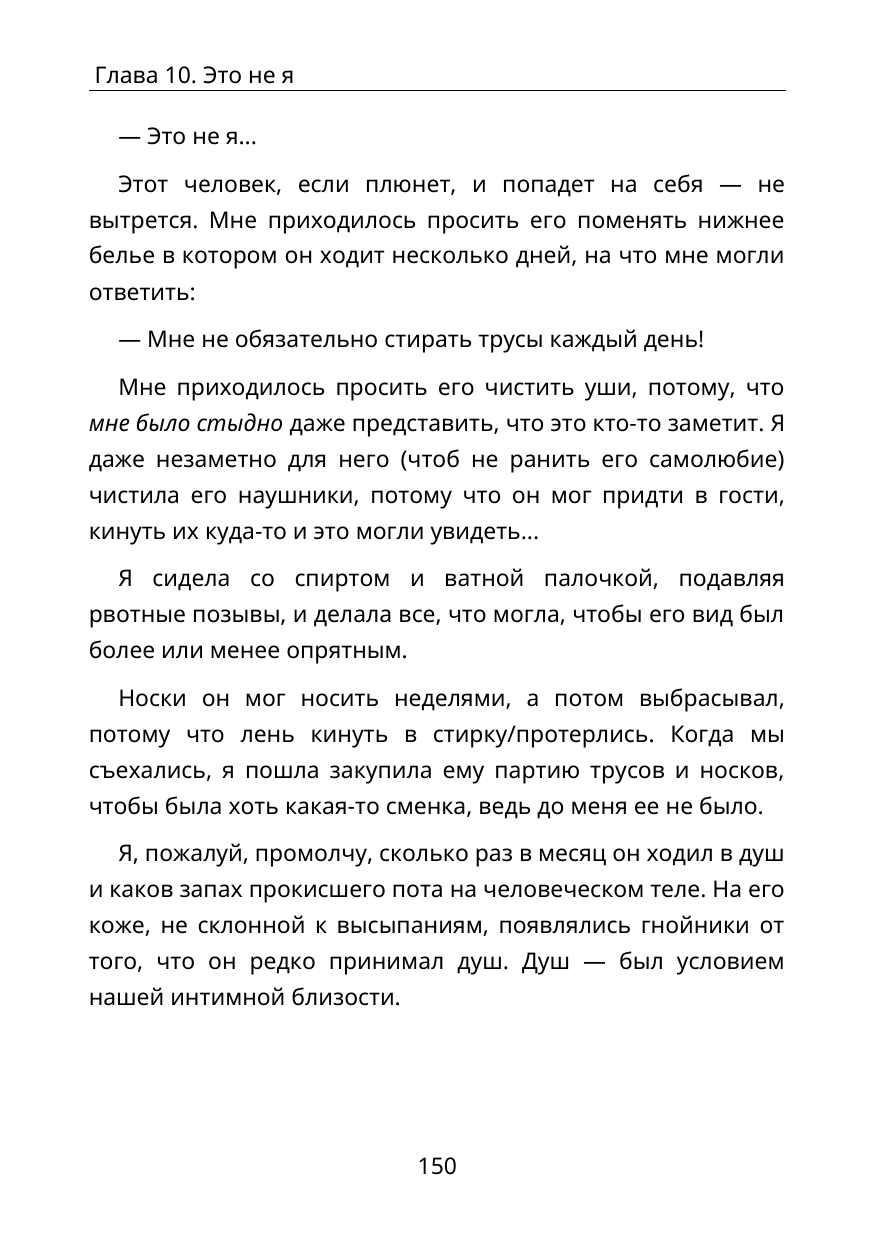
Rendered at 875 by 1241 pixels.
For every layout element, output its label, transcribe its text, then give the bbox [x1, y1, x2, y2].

text Я сидела со спиртом и ватной палочкой, подавляя рвотные позывы, и делала все, что могла, чтобы его вид был более или менее опрятным. [88, 562, 786, 665]
text Носки он мог носить неделями, а потом выбрасывал, потому что лень кинуть в стирку/протерлись. Когда мы съехались, я пошла закупила ему партию трусов и носков, чтобы была хоть какая-то сменка, ведь до меня ее не было. [88, 682, 786, 821]
text — Это не я... [88, 120, 786, 151]
text Мне приходилось просить его чистить уши, потому, что мне было стыдно даже представить, что это кто-то заметит. Я даже незаметно для него (чтоб не ранить его самолюбие) чистила его наушники, потому что он мог придти в гости, кинуть их куда-то и это могли увидеть... [88, 371, 786, 546]
text — Мне не обязательно стирать трусы каждый день! [88, 323, 786, 354]
text Этот человек, если плюнет, и попадет на себя — не вытрется. Мне приходилось просить его поменять нижнее белье в котором он ходит несколько дней, на что мне могли ответить: [88, 168, 786, 307]
text Я, пожалуй, промолчу, сколько раз в месяц он ходил в душ и каков запах прокисшего пота на человеческом теле. На его коже, не склонной к высыпаниям, появлялись гнойники от того, что он редко принимал душ. Душ — был условием нашей интимной близости. [88, 837, 786, 1012]
